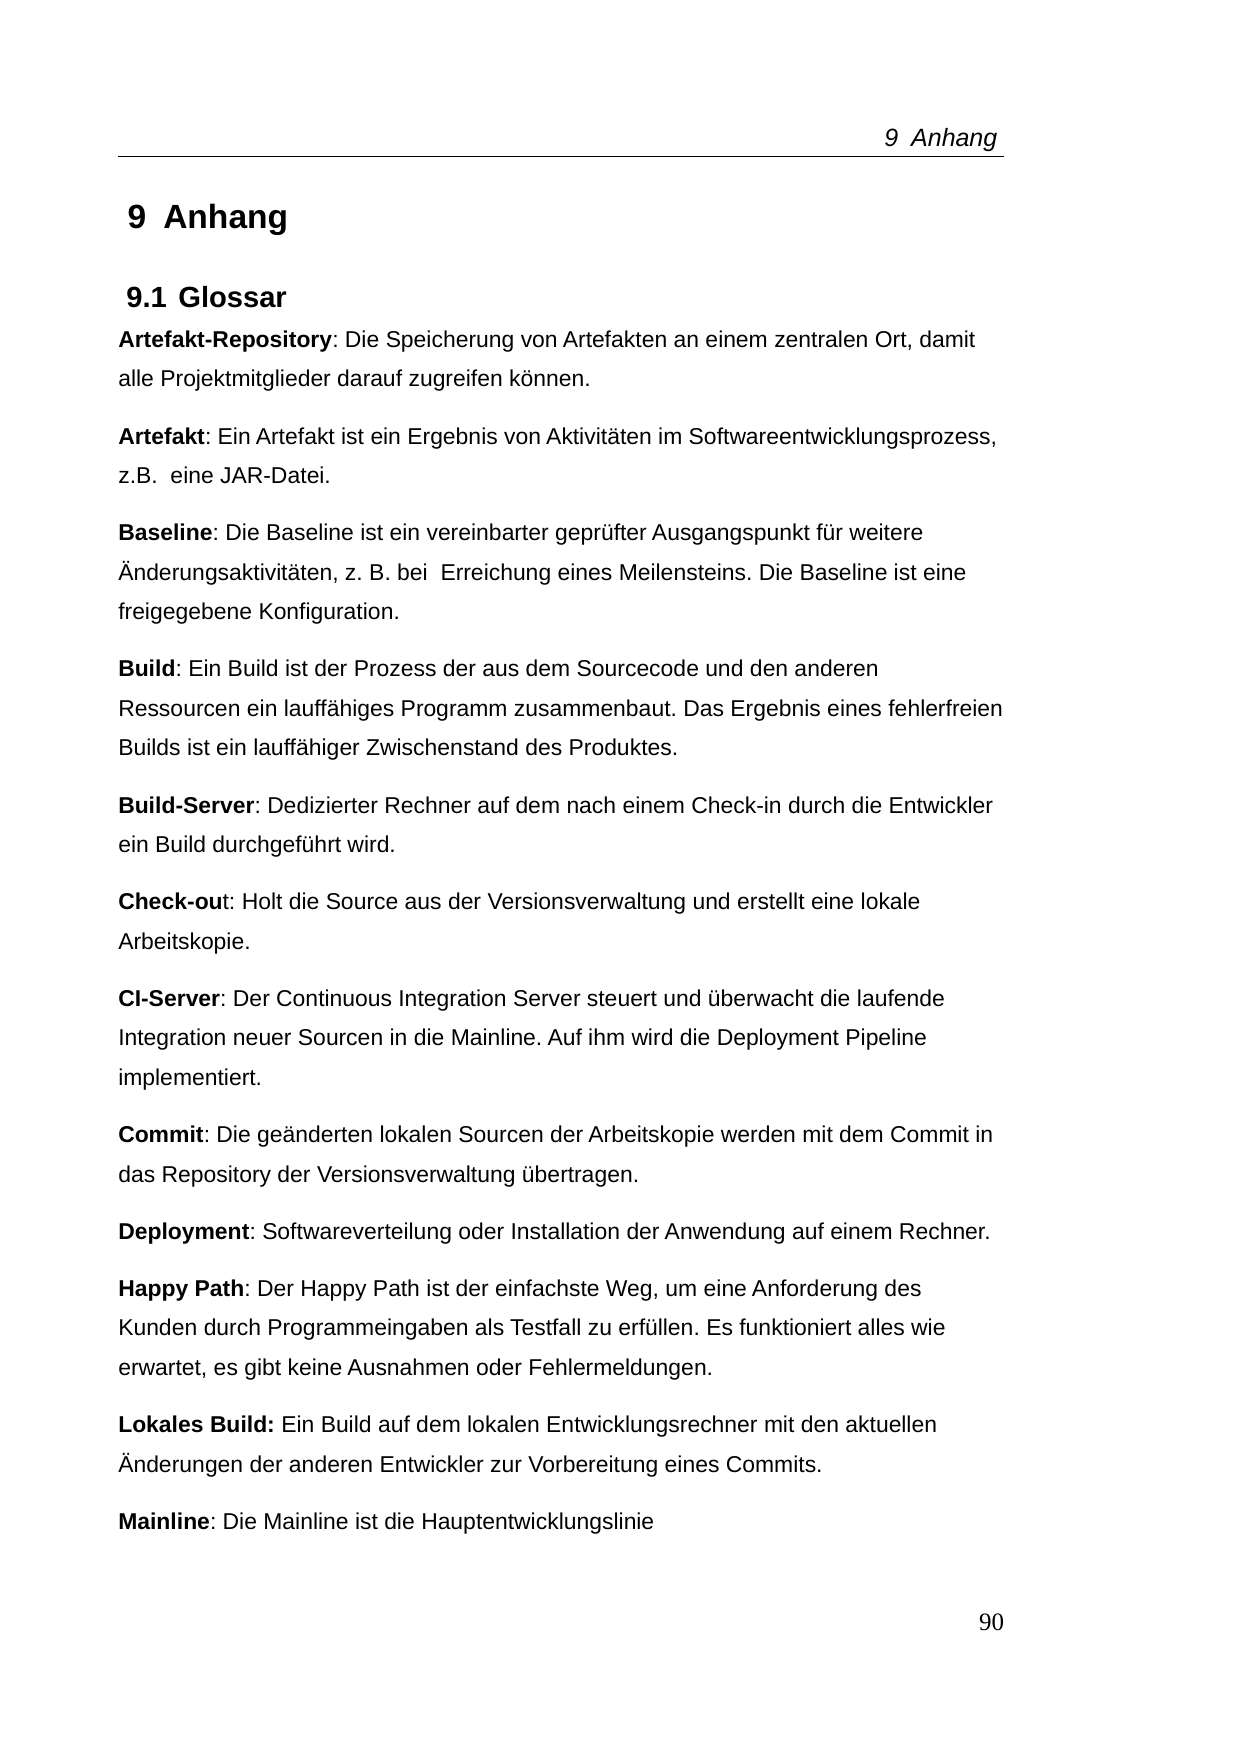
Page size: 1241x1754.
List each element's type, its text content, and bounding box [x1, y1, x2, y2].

text Check-out: Holt die Source aus der Versionsverwaltung und erstellt eine lokale Arbeitskopie. [118, 888, 1004, 954]
text Happy Path: Der Happy Path ist der einfachste Weg, um eine Anforderung des Kunden durch Programmeingaben als Testfall zu erfüllen. Es funktioniert alles wie erwartet, es gibt keine Ausnahmen oder Fehlermeldungen. [118, 1275, 1004, 1380]
text CI-Server: Der Continuous Integration Server steuert und überwacht die laufende Integration neuer Sourcen in die Mainline. Auf ihm wird die Deployment Pipeline implementiert. [118, 985, 1004, 1090]
text Baseline: Die Baseline ist ein vereinbarter geprüfter Ausgangspunkt für weitere Änderungsaktivitäten, z. B. bei Erreichung eines Meilensteins. Die Baseline ist eine freigegebene Konfiguration. [118, 519, 1004, 624]
subtitle Anhang [118, 197, 1004, 236]
text Lokales Build: Ein Build auf dem lokalen Entwicklungsrechner mit den aktuellen Änderungen der anderen Entwickler zur Vorbereitung eines Commits. [118, 1411, 1004, 1477]
text Artefakt-Repository: Die Speicherung von Artefakten an einem zentralen Ort, damit alle Projektmitglieder darauf zugreifen können. [118, 326, 1004, 392]
text Mainline: Die Mainline ist die Hauptentwicklungslinie [118, 1508, 1004, 1534]
text Build: Ein Build ist der Prozess der aus dem Sourcecode und den anderen Ressourcen ein lauffähiges Programm zusammenbaut. Das Ergebnis eines fehlerfreien Builds ist ein lauffähiger Zwischenstand des Produktes. [118, 655, 1004, 761]
subtitle Glossar [118, 280, 1004, 313]
text Deployment: Softwareverteilung oder Installation der Anwendung auf einem Rechner. [118, 1218, 1004, 1244]
text Artefakt: Ein Artefakt ist ein Ergebnis von Aktivitäten im Softwareentwicklungsprozess, z.B. eine JAR-Datei. [118, 423, 1004, 488]
text Commit: Die geänderten lokalen Sourcen der Arbeitskopie werden mit dem Commit in das Repository der Versionsverwaltung übertragen. [118, 1121, 1004, 1187]
text Build-Server: Dedizierter Rechner auf dem nach einem Check-in durch die Entwickler ein Build durchgeführt wird. [118, 792, 1004, 857]
